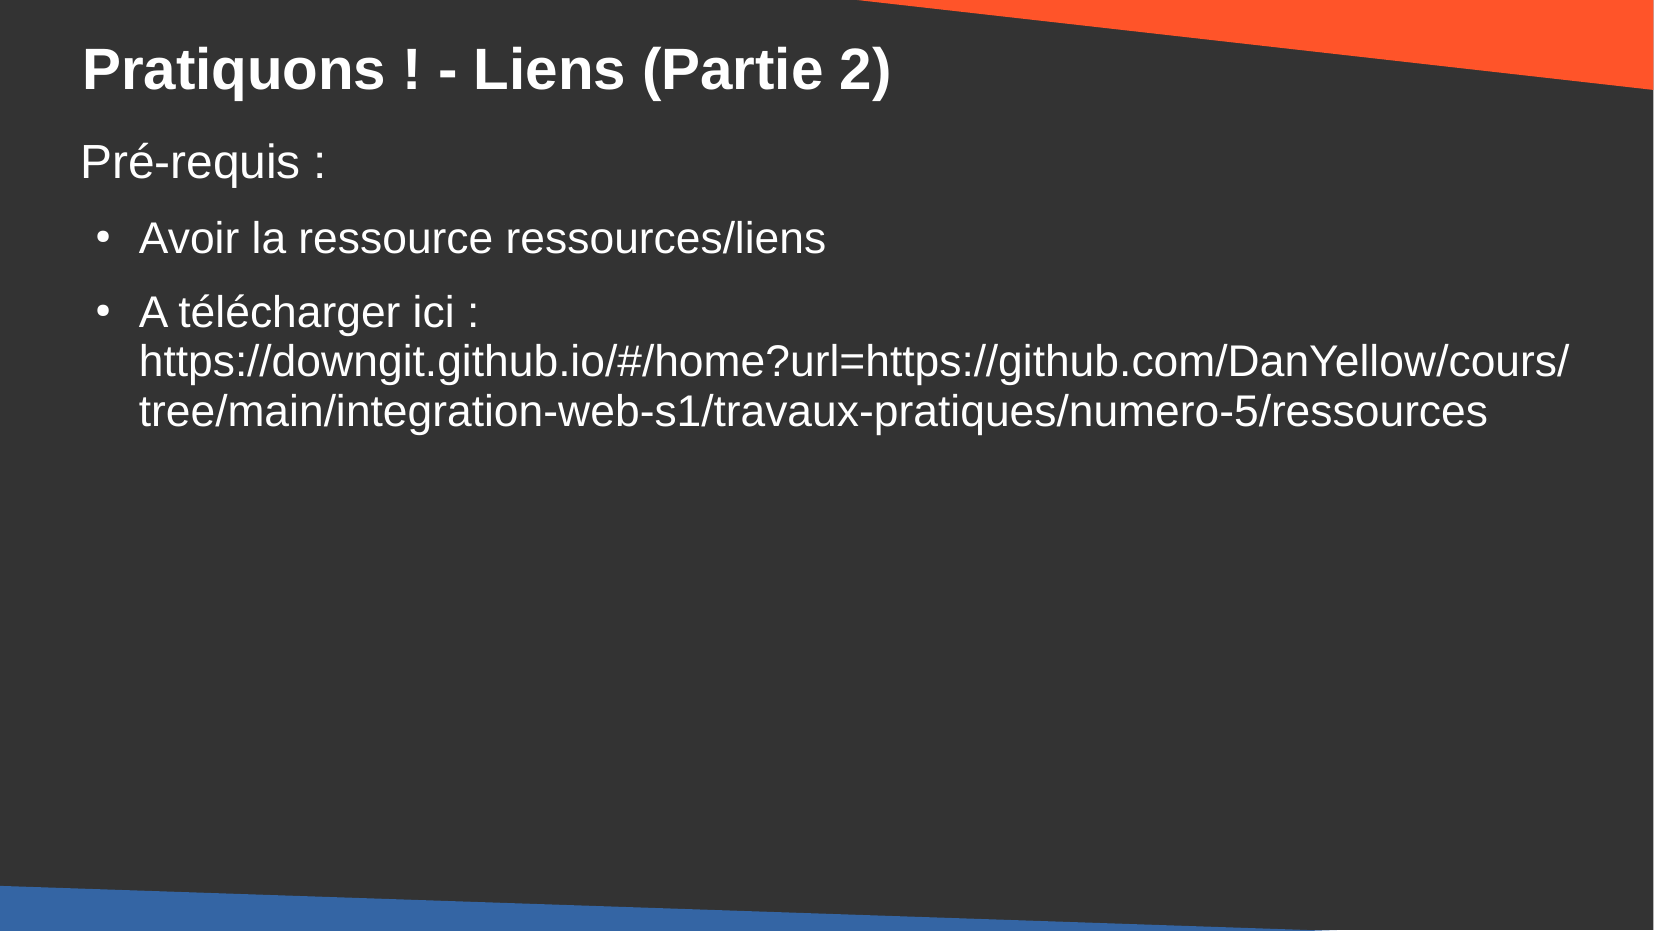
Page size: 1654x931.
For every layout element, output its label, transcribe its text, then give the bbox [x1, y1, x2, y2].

text_box [0, 885, 1337, 931]
list Pré-requis : Avoir la ressource ressources/liens A télécharger ici : https://downgit.github.io/#/home?url=https://github.com/DanYellow/cours/tree/main/integration-web-s1/travaux-pratiques/numero-5/ressources [80, 135, 1620, 473]
text_box [857, 0, 1654, 90]
title Pratiquons ! - Liens (Partie 2) [82, 37, 1571, 114]
